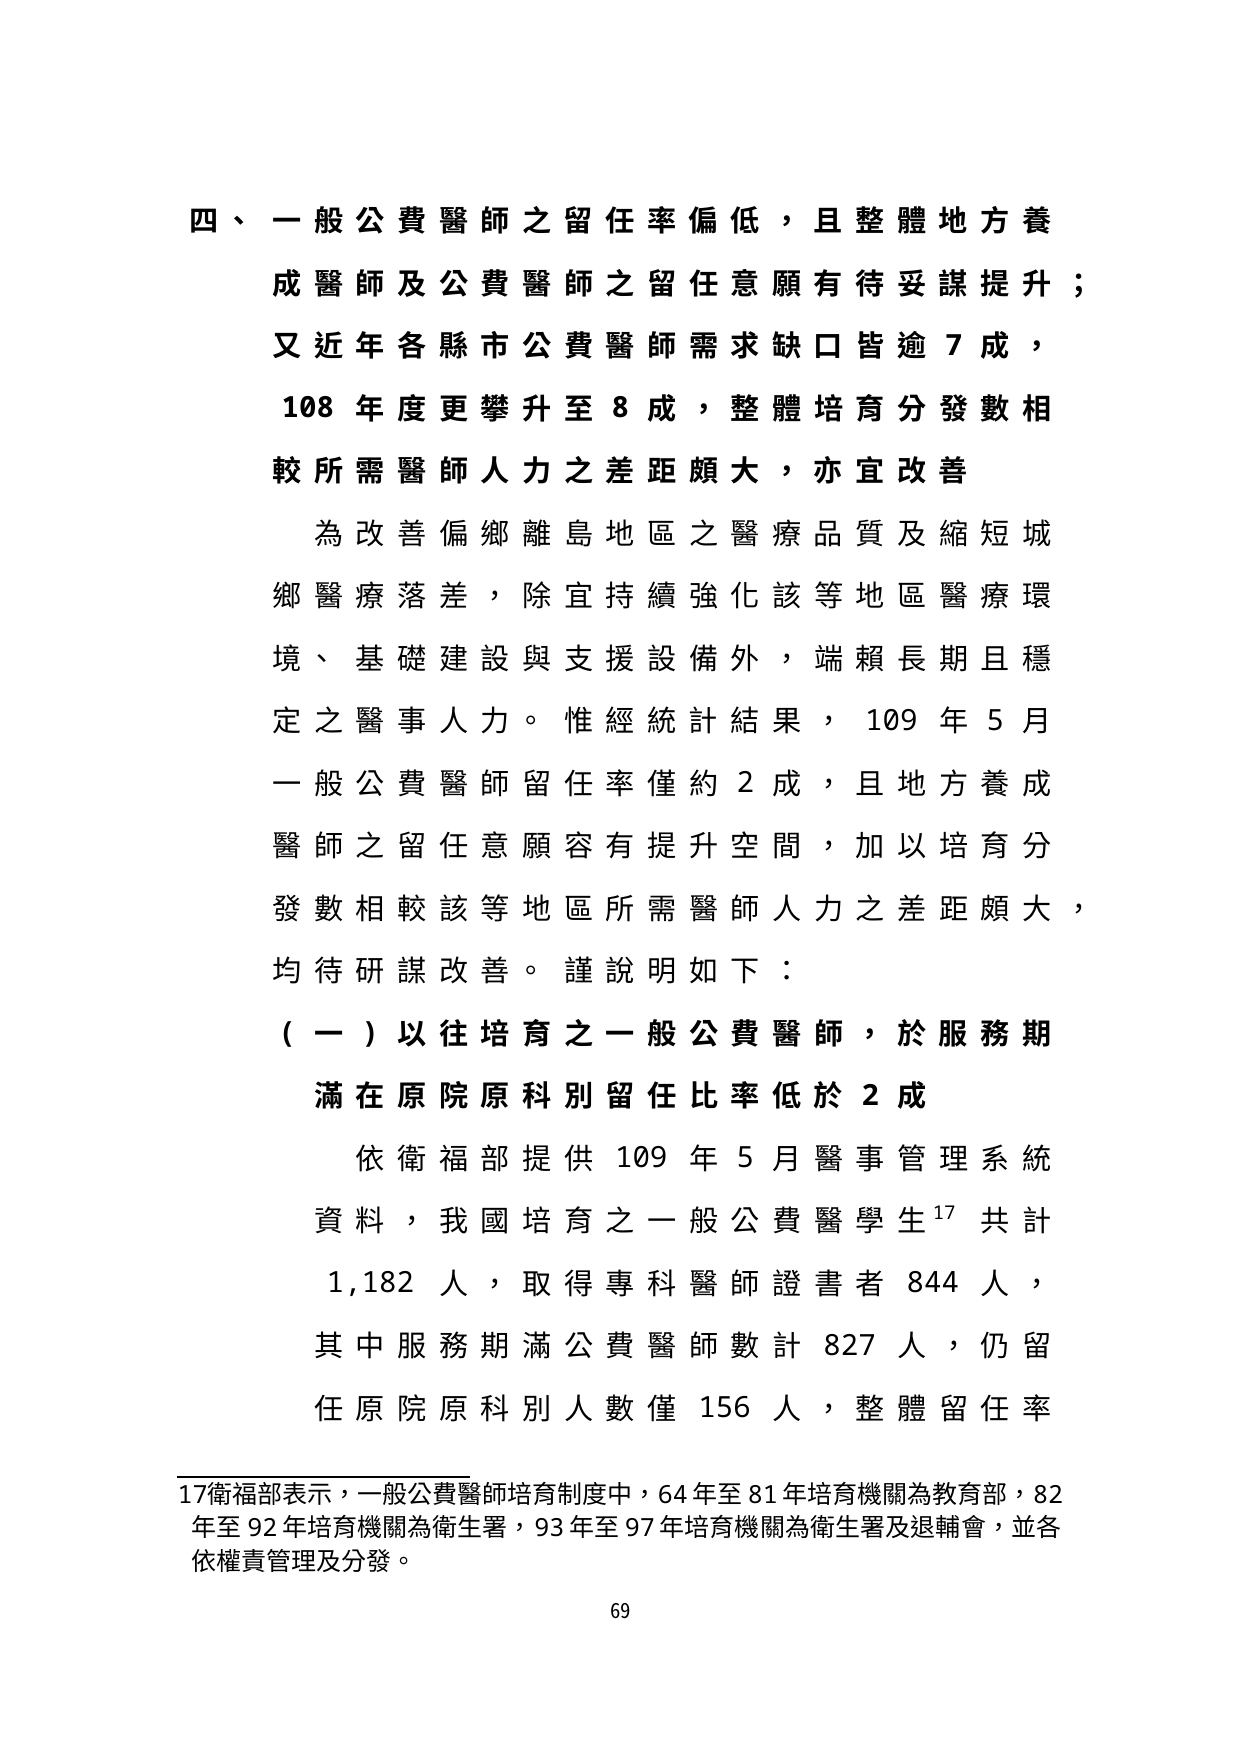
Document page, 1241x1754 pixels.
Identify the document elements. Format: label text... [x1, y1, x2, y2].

text (一)以往培育之一般公費醫師，於服務期滿在原院原科別留任比率低於2成 [242, 990, 1058, 1115]
text 四、一般公費醫師之留任率偏低，且整體地方養成醫師及公費醫師之留任意願有待妥謀提升；又近年各縣市公費醫師需求缺口皆逾7成，108年度更攀升至8成，整體培育分發數相較所需醫師人力之差距頗大，亦宜改善 [183, 177, 1058, 490]
text 為改善偏鄉離島地區之醫療品質及縮短城鄉醫療落差，除宜持續強化該等地區醫療環境、基礎建設與支援設備外，端賴長期且穩定之醫事人力。惟經統計結果，109年5月一般公費醫師留任率僅約2成，且地方養成醫師之留任意願容有提升空間，加以培育分發數相較該等地區所需醫師人力之差距頗大，均待研謀改善。謹說明如下： [242, 490, 1058, 990]
text 衛福部表示，一般公費醫師培育制度中，64年至81年培育機關為教育部，82年至92年培育機關為衛生署，93年至97年培育機關為衛生署及退輔會，並各依權責管理及分發。 [177, 1477, 1063, 1577]
text 依衛福部提供109年5月醫事管理系統資料，我國培育之一般公費醫學生共計1,182人，取得專科醫師證書者844人，其中服務期滿公費醫師數計827人，仍留任原院原科別人數僅156人，整體留任率 [271, 1115, 1058, 1427]
